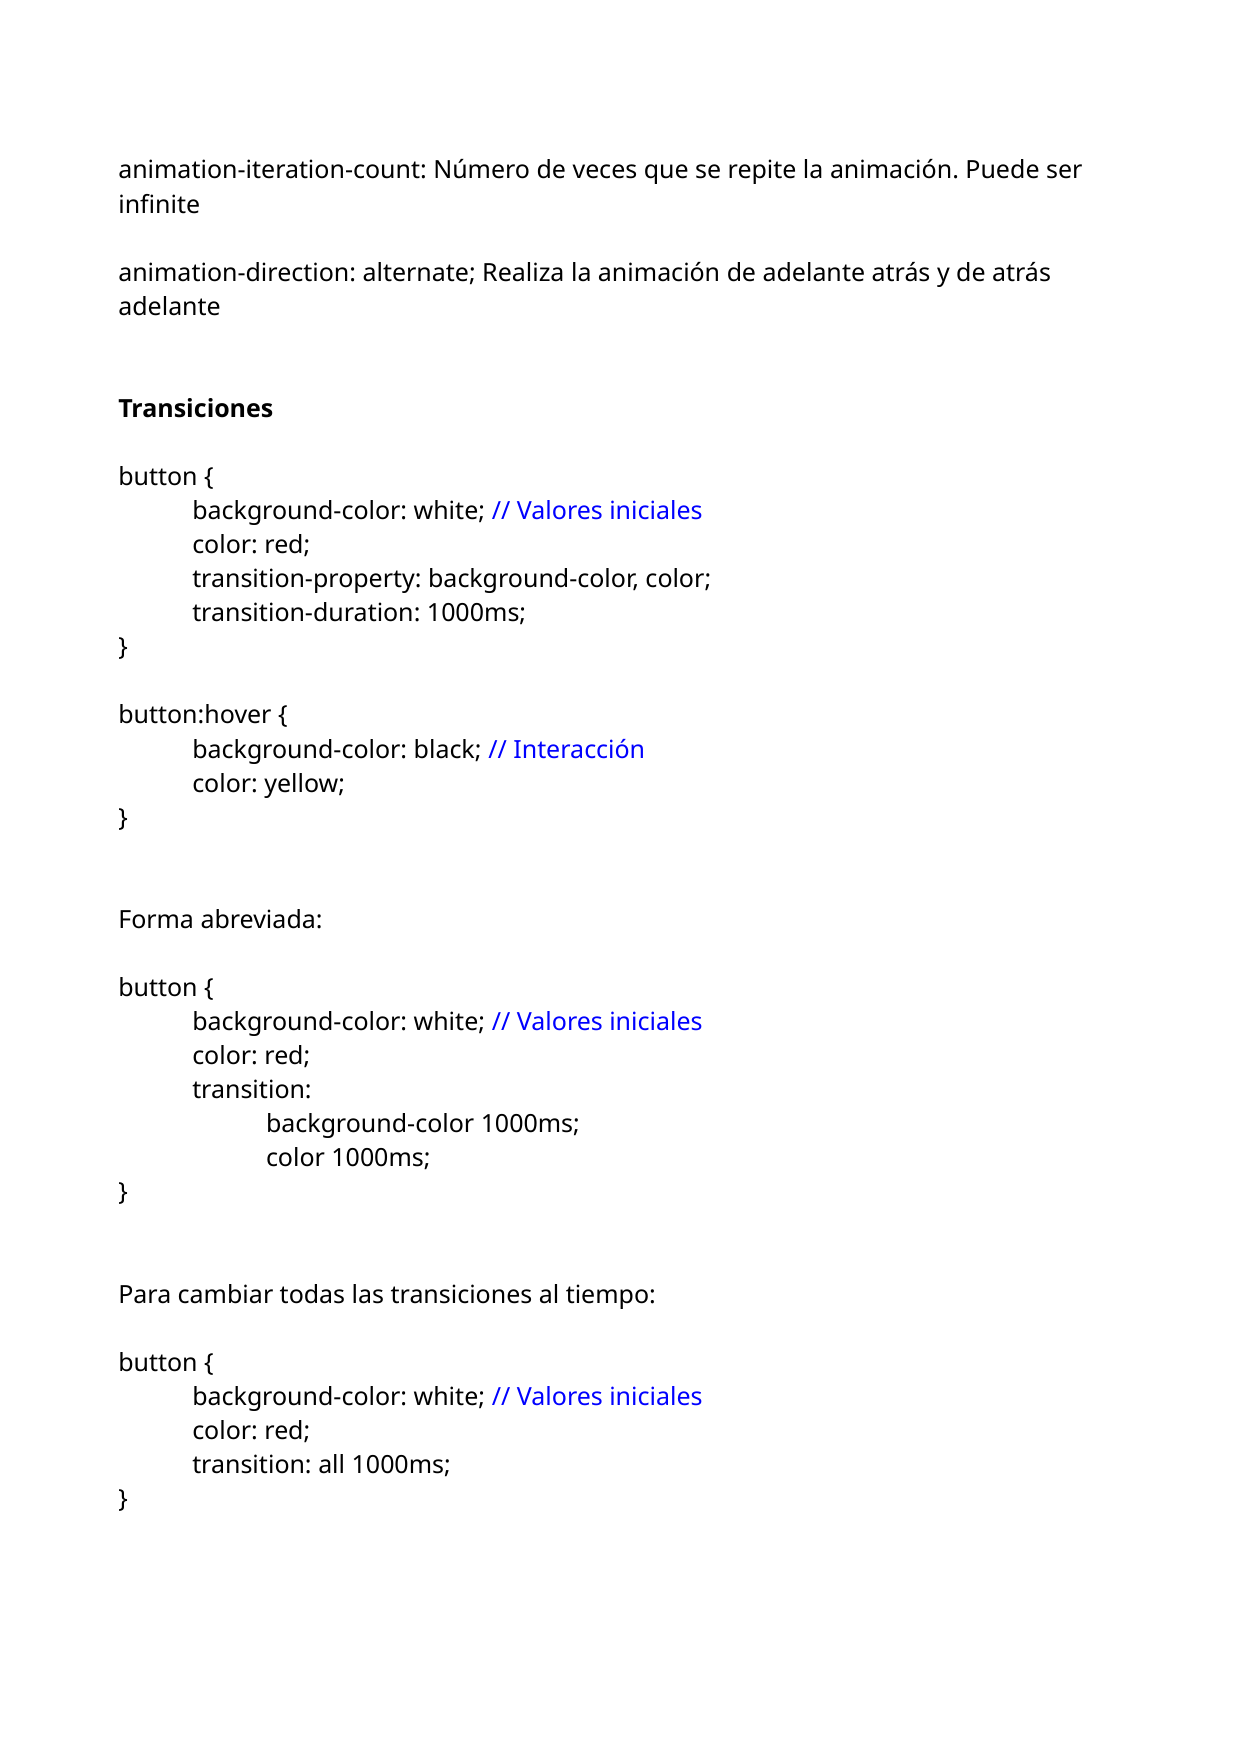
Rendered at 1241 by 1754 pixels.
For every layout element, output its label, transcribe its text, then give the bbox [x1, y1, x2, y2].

text button { [118, 1344, 1122, 1378]
text color: yellow; [118, 765, 1122, 799]
text button:hover { [118, 697, 1122, 731]
text } [118, 629, 1122, 663]
text button { [118, 459, 1122, 493]
text color: red; [118, 1412, 1122, 1447]
text } [118, 799, 1122, 833]
text background-color 1000ms; [118, 1106, 1122, 1140]
text } [118, 1174, 1122, 1208]
text Forma abreviada: [118, 902, 1122, 936]
text button { [118, 970, 1122, 1004]
text Transiciones [118, 391, 1122, 425]
text color: red; [118, 527, 1122, 561]
text animation-iteration-count: Número de veces que se repite la animación. Puede ser infinite [118, 152, 1122, 220]
text Para cambiar todas las transiciones al tiempo: [118, 1276, 1122, 1310]
text transition: all 1000ms; [118, 1447, 1122, 1481]
text color 1000ms; [118, 1140, 1122, 1174]
text background-color: white; // Valores iniciales [118, 493, 1122, 527]
text background-color: white; // Valores iniciales [118, 1378, 1122, 1412]
text animation-direction: alternate; Realiza la animación de adelante atrás y de atrás adelante [118, 254, 1122, 322]
text } [118, 1481, 1122, 1515]
text transition: [118, 1072, 1122, 1106]
text transition-property: background-color, color; [118, 561, 1122, 595]
text color: red; [118, 1038, 1122, 1072]
text transition-duration: 1000ms; [118, 595, 1122, 629]
text background-color: white; // Valores iniciales [118, 1004, 1122, 1038]
text background-color: black; // Interacción [118, 731, 1122, 765]
